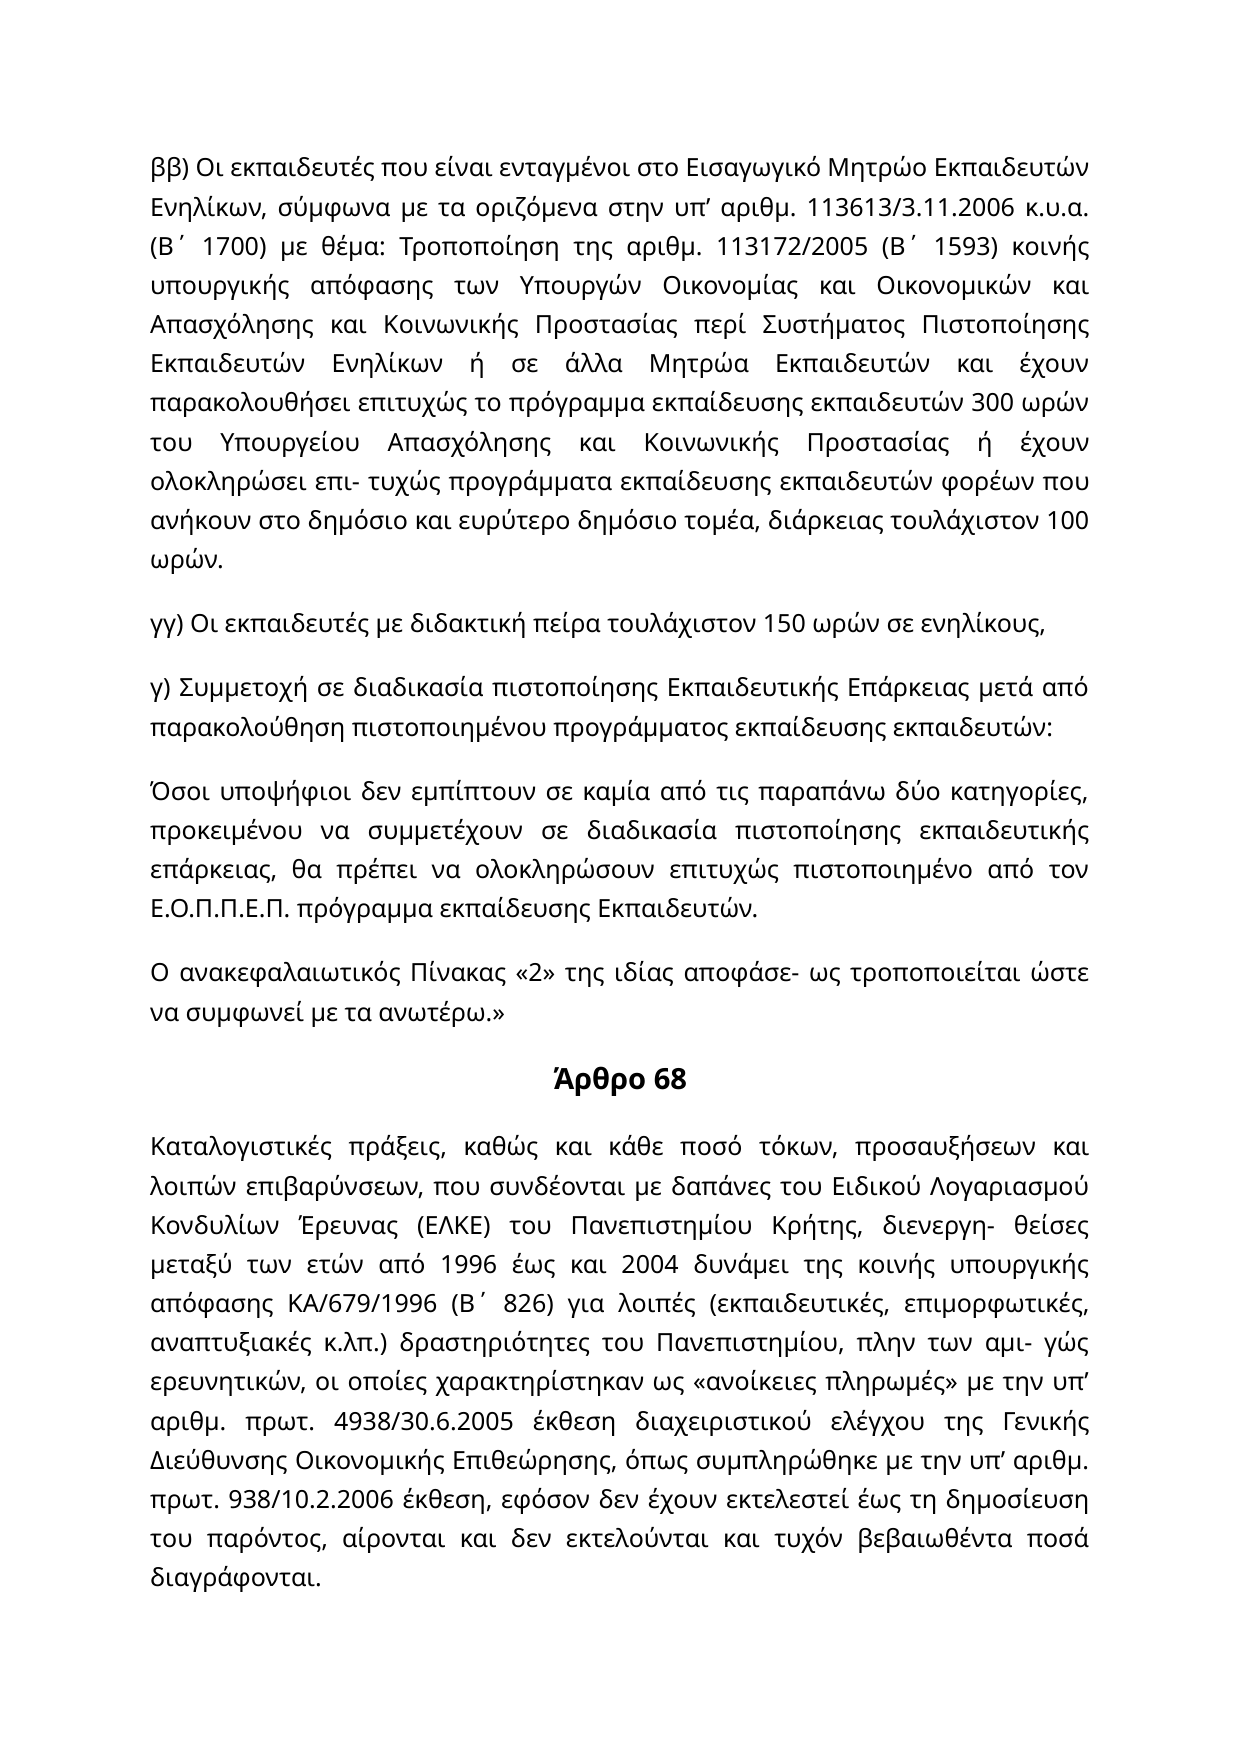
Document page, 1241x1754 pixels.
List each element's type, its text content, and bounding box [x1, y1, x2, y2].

text ββ) Οι εκπαιδευτές που είναι ενταγμένοι στο Εισαγωγικό Μητρώο Εκπαιδευτών Ενηλίκων, σύμφωνα με τα οριζόμενα στην υπ’ αριθμ. 113613/3.11.2006 κ.υ.α. (Β΄ 1700) με θέμα: Τροποποίηση της αριθμ. 113172/2005 (Β΄ 1593) κοινής υπουργικής απόφασης των Υπουργών Οικονομίας και Οικονομικών και Απασχόλησης και Κοινωνικής Προστασίας περί Συστήματος Πιστοποίησης Εκπαιδευτών Ενηλίκων ή σε άλλα Μητρώα Εκπαιδευτών και έχουν παρακολουθήσει επιτυχώς το πρόγραμμα εκπαίδευσης εκπαιδευτών 300 ωρών του Υπουργείου Απασχόλησης και Κοινωνικής Προστασίας ή έχουν ολοκληρώσει επι- τυχώς προγράμματα εκπαίδευσης εκπαιδευτών φορέων που ανήκουν στο δημόσιο και ευρύτερο δημόσιο τομέα, διάρκειας τουλάχιστον 100 ωρών. [150, 150, 1090, 576]
subtitle Άρθρο 68 [150, 1058, 1090, 1098]
text Όσοι υποψήφιοι δεν εμπίπτουν σε καμία από τις παραπάνω δύο κατηγορίες, προκειμένου να συμμετέχουν σε διαδικασία πιστοποίησης εκπαιδευτικής επάρκειας, θα πρέπει να ολοκληρώσουν επιτυχώς πιστοποιημένο από τον Ε.Ο.Π.Π.Ε.Π. πρόγραμμα εκπαίδευσης Εκπαιδευτών. [150, 773, 1090, 925]
text Ο ανακεφαλαιωτικός Πίνακας «2» της ιδίας αποφάσε- ως τροποποιείται ώστε να συμφωνεί με τα ανωτέρω.» [150, 955, 1090, 1028]
text γγ) Οι εκπαιδευτές με διδακτική πείρα τουλάχιστον 150 ωρών σε ενηλίκους, [150, 606, 1090, 640]
text Καταλογιστικές πράξεις, καθώς και κάθε ποσό τόκων, προσαυξήσεων και λοιπών επιβαρύνσεων, που συνδέονται με δαπάνες του Ειδικού Λογαριασμού Κονδυλίων Έρευνας (ΕΛΚΕ) του Πανεπιστημίου Κρήτης, διενεργη- θείσες μεταξύ των ετών από 1996 έως και 2004 δυνάμει της κοινής υπουργικής απόφασης ΚΑ/679/1996 (Β΄ 826) για λοιπές (εκπαιδευτικές, επιμορφωτικές, αναπτυξιακές κ.λπ.) δραστηριότητες του Πανεπιστημίου, πλην των αμι- γώς ερευνητικών, οι οποίες χαρακτηρίστηκαν ως «ανοίκειες πληρωμές» με την υπ’ αριθμ. πρωτ. 4938/30.6.2005 έκθεση διαχειριστικού ελέγχου της Γενικής Διεύθυνσης Οικονομικής Επιθεώρησης, όπως συμπληρώθηκε με την υπ’ αριθμ. πρωτ. 938/10.2.2006 έκθεση, εφόσον δεν έχουν εκτελεστεί έως τη δημοσίευση του παρόντος, αίρονται και δεν εκτελούνται και τυχόν βεβαιωθέντα ποσά διαγράφονται. [150, 1129, 1090, 1594]
text γ) Συμμετοχή σε διαδικασία πιστοποίησης Εκπαιδευτικής Επάρκειας μετά από παρακολούθηση πιστοποιημένου προγράμματος εκπαίδευσης εκπαιδευτών: [150, 670, 1090, 743]
